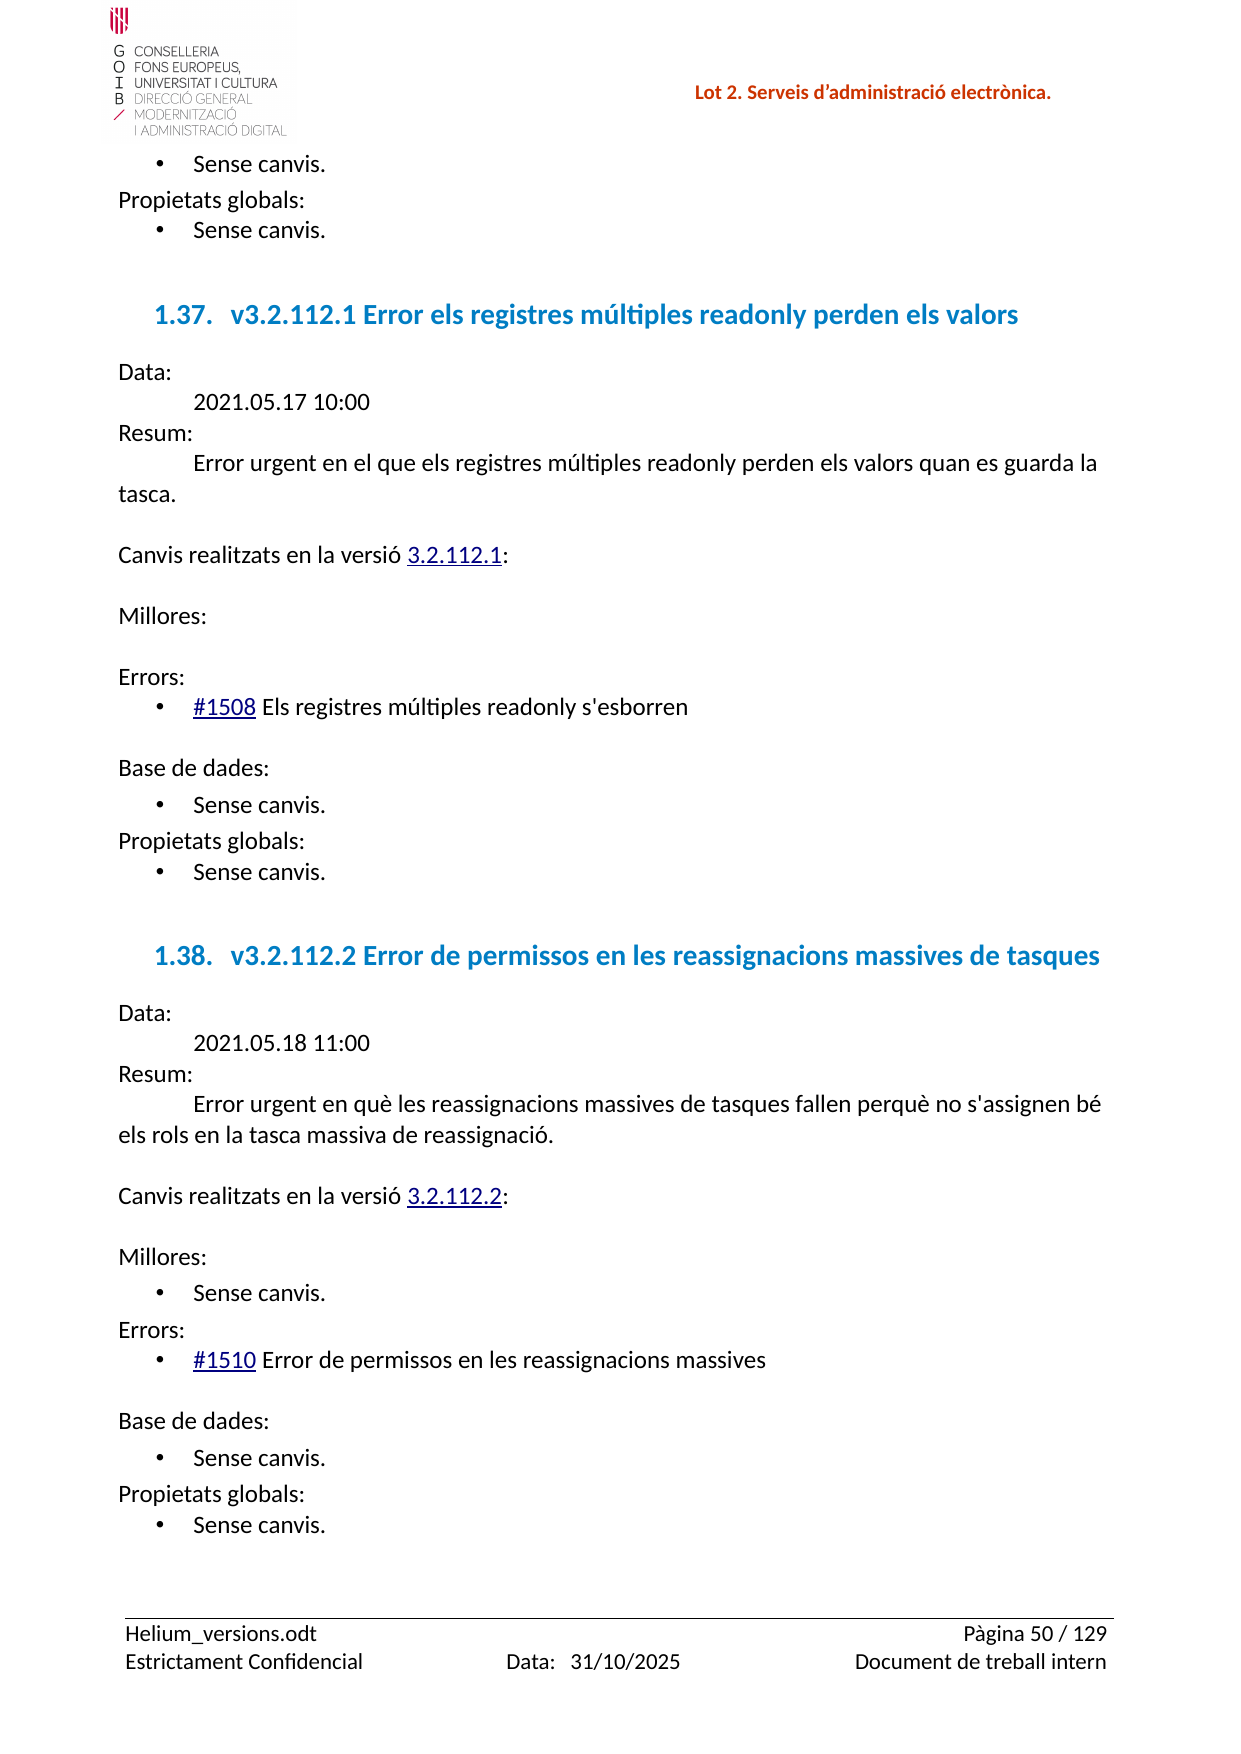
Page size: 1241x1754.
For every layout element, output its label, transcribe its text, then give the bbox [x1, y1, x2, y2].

list #1508 Els registres múltiples readonly s'esborren [156, 691, 1122, 722]
text Error urgent en què les reassignacions massives de tasques fallen perquè no s'assignen bé els rols en la tasca massiva de reassignació. [118, 1088, 1122, 1149]
text Base de dades: [118, 1405, 1122, 1436]
text Resum: [118, 417, 1122, 447]
text Errors: [118, 1314, 1122, 1344]
text Data: [118, 356, 1122, 386]
text Errors: [118, 661, 1122, 691]
list Sense canvis. [156, 789, 1122, 819]
text Millores: [118, 600, 1122, 630]
text Error urgent en el que els registres múltiples readonly perden els valors quan es guarda la tasca. [118, 447, 1122, 508]
text 2021.05.18 11:00 [118, 1027, 1122, 1058]
list Sense canvis. [156, 215, 1122, 245]
list Sense canvis. [156, 856, 1122, 886]
list #1510 Error de permissos en les reassignacions massives [156, 1344, 1122, 1375]
text Canvis realitzats en la versió 3.2.112.2: [118, 1180, 1122, 1210]
text Canvis realitzats en la versió 3.2.112.1: [118, 539, 1122, 569]
text Millores: [118, 1241, 1122, 1271]
list Sense canvis. [156, 1442, 1122, 1472]
text Propietats globals: [118, 184, 1122, 215]
subtitle v3.2.112.1 Error els registres múltiples readonly perden els valors [153, 296, 1122, 332]
subtitle v3.2.112.2 Error de permissos en les reassignacions massives de tasques [153, 937, 1122, 973]
text Data: [118, 997, 1122, 1027]
text Resum: [118, 1058, 1122, 1088]
text Base de dades: [118, 752, 1122, 783]
picture [100, 0, 297, 144]
list Sense canvis. [156, 1277, 1122, 1308]
text Propietats globals: [118, 825, 1122, 856]
text Propietats globals: [118, 1478, 1122, 1509]
text 2021.05.17 10:00 [118, 386, 1122, 417]
list Sense canvis. [156, 1509, 1122, 1539]
list Sense canvis. [156, 148, 1122, 178]
